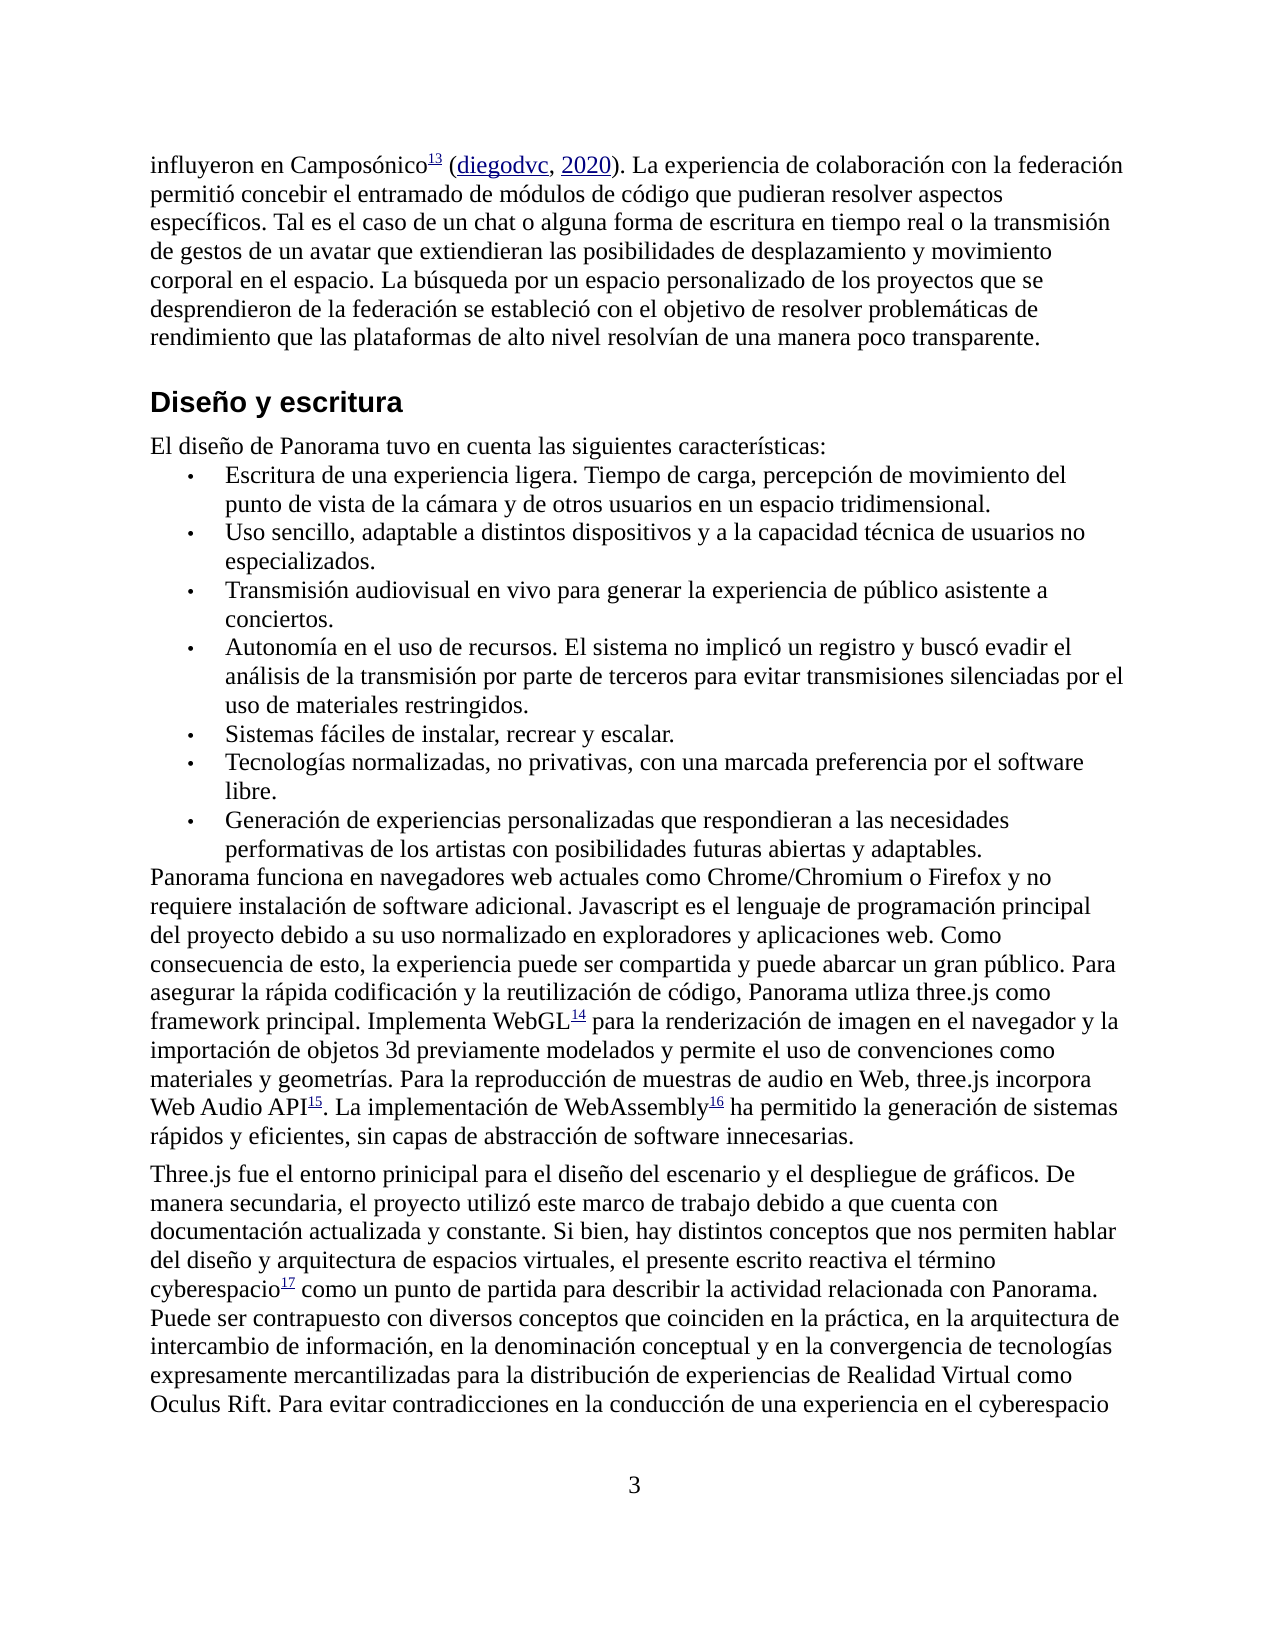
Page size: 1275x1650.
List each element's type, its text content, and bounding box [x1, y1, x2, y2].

list Generación de experiencias personalizadas que respondieran a las necesidades performativas de los artistas con posibilidades futuras abiertas y adaptables. [187, 805, 1125, 862]
list Sistemas fáciles de instalar, recrear y escalar. [187, 719, 1125, 747]
list Transmisión audiovisual en vivo para generar la experiencia de público asistente a conciertos. [187, 575, 1125, 632]
list Tecnologías normalizadas, no privativas, con una marcada preferencia por el software libre. [187, 747, 1125, 805]
text El diseño de Panorama tuvo en cuenta las siguientes características: [150, 431, 1125, 460]
text Panorama funciona en navegadores web actuales como Chrome/Chromium o Firefox y no requiere instalación de software adicional. Javascript es el lenguaje de programación principal del proyecto debido a su uso normalizado en exploradores y aplicaciones web. Como consecuencia de esto, la experiencia puede ser compartida y puede abarcar un gran público. Para asegurar la rápida codificación y la reutilización de código, Panorama utliza three.js como framework principal. Implementa WebGL14 para la renderización de imagen en el navegador y la importación de objetos 3d previamente modelados y permite el uso de convenciones como materiales y geometrías. Para la reproducción de muestras de audio en Web, three.js incorpora Web Audio API15. La implementación de WebAssembly16 ha permitido la generación de sistemas rápidos y eficientes, sin capas de abstracción de software innecesarias. [150, 862, 1125, 1150]
list Autonomía en el uso de recursos. El sistema no implicó un registro y buscó evadir el análisis de la transmisión por parte de terceros para evitar transmisiones silenciadas por el uso de materiales restringidos. [187, 632, 1125, 719]
subtitle Diseño y escritura [150, 385, 1125, 419]
list Escritura de una experiencia ligera. Tiempo de carga, percepción de movimiento del punto de vista de la cámara y de otros usuarios en un espacio tridimensional. [187, 460, 1125, 517]
list Uso sencillo, adaptable a distintos dispositivos y a la capacidad técnica de usuarios no especializados. [187, 517, 1125, 575]
text influyeron en Camposónico13 (diegodvc, 2020). La experiencia de colaboración con la federación permitió concebir el entramado de módulos de código que pudieran resolver aspectos específicos. Tal es el caso de un chat o alguna forma de escritura en tiempo real o la transmisión de gestos de un avatar que extiendieran las posibilidades de desplazamiento y movimiento corporal en el espacio. La búsqueda por un espacio personalizado de los proyectos que se desprendieron de la federación se estableció con el objetivo de resolver problemáticas de rendimiento que las plataformas de alto nivel resolvían de una manera poco transparente. [150, 150, 1125, 351]
text Three.js fue el entorno prinicipal para el diseño del escenario y el despliegue de gráficos. De manera secundaria, el proyecto utilizó este marco de trabajo debido a que cuenta con documentación actualizada y constante. Si bien, hay distintos conceptos que nos permiten hablar del diseño y arquitectura de espacios virtuales, el presente escrito reactiva el término cyberespacio17 como un punto de partida para describir la actividad relacionada con Panorama. Puede ser contrapuesto con diversos conceptos que coinciden en la práctica, en la arquitectura de intercambio de información, en la denominación conceptual y en la convergencia de tecnologías expresamente mercantilizadas para la distribución de experiencias de Realidad Virtual como Oculus Rift. Para evitar contradicciones en la conducción de una experiencia en el cyberespacio [150, 1159, 1125, 1418]
